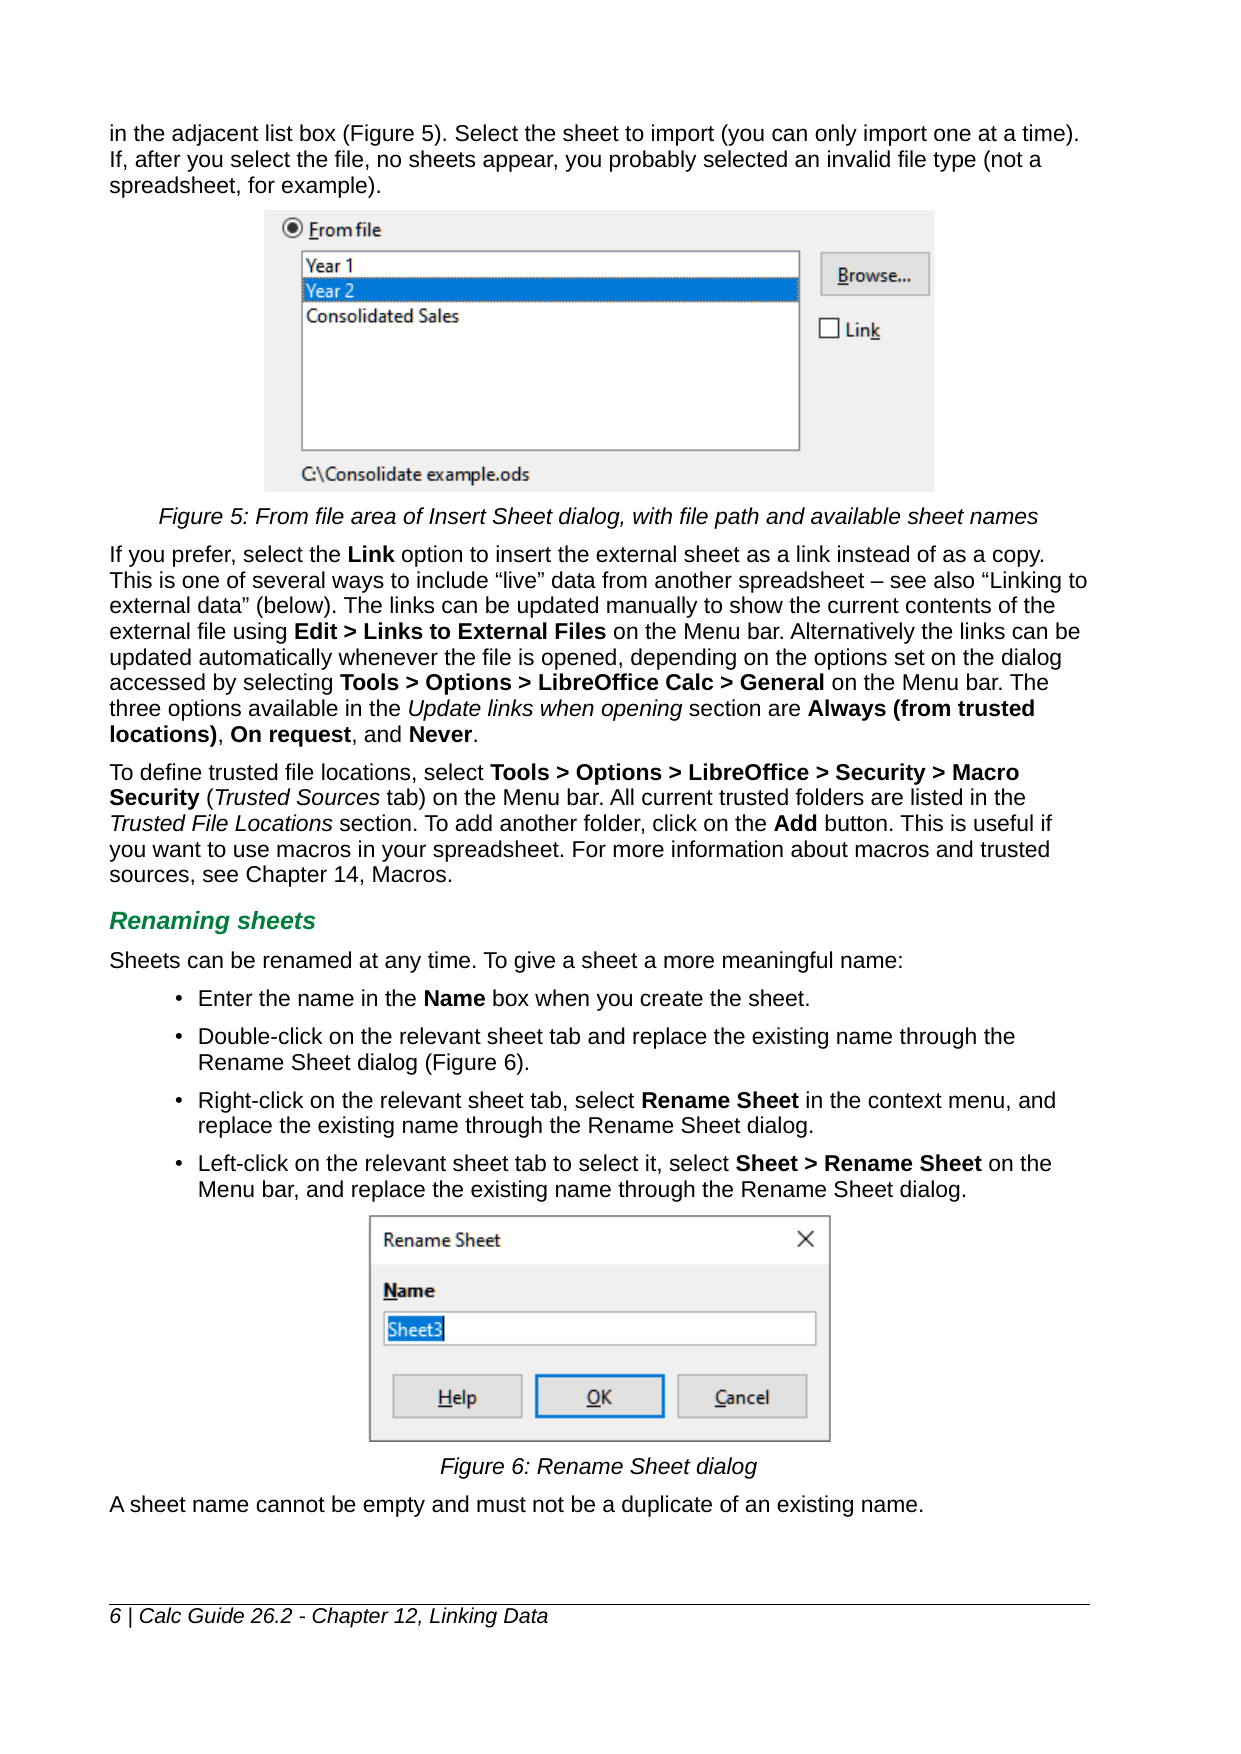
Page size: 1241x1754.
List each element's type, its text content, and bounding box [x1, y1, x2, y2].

list Enter the name in the Name box when you create the sheet. [183, 986, 1090, 1011]
subtitle Renaming sheets [109, 907, 1090, 935]
text A sheet name cannot be empty and must not be a duplicate of an existing name. [109, 1492, 1090, 1517]
text Figure 5: From file area of Insert Sheet dialog, with file path and available sheet names [158, 504, 1041, 529]
text Figure 6: Rename Sheet dialog [368, 1454, 831, 1479]
picture [368, 1215, 831, 1442]
text To define trusted file locations, select Tools > Options > LibreOffice > Security > Macro Security (Trusted Sources tab) on the Menu bar. All current trusted folders are listed in the Trusted File Locations section. To add another folder, click on the Add button. This is useful if you want to use macros in your spreadsheet. For more information about macros and trusted sources, see Chapter 14, Macros. [109, 759, 1090, 888]
list Right-click on the relevant sheet tab, select Rename Sheet in the context menu, and replace the existing name through the Rename Sheet dialog. [183, 1087, 1090, 1139]
list Left-click on the relevant sheet tab to select it, select Sheet > Rename Sheet on the Menu bar, and replace the existing name through the Rename Sheet dialog. [183, 1151, 1090, 1202]
list Sheets can be renamed at any time. To give a sheet a more meaningful name: [109, 947, 1090, 973]
text in the adjacent list box (Figure 5). Select the sheet to import (you can only import one at a time). If, after you select the file, no sheets appear, you probably selected an invalid file type (not a spreadsheet, for example). [109, 121, 1090, 198]
text If you prefer, select the Link option to insert the external sheet as a link instead of as a copy. This is one of several ways to include “live” data from another spreadsheet – see also “Linking to external data” (below). The links can be updated manually to show the current contents of the external file using Edit > Links to External Files on the Menu bar. Alternatively the links can be updated automatically whenever the file is opened, depending on the options set on the dialog accessed by selecting Tools > Options > LibreOffice Calc > General on the Menu bar. The three options available in the Update links when opening section are Always (from trusted locations), On request, and Never. [109, 542, 1090, 747]
picture [264, 210, 935, 492]
list Double-click on the relevant sheet tab and replace the existing name through the Rename Sheet dialog (Figure 6). [183, 1024, 1090, 1075]
